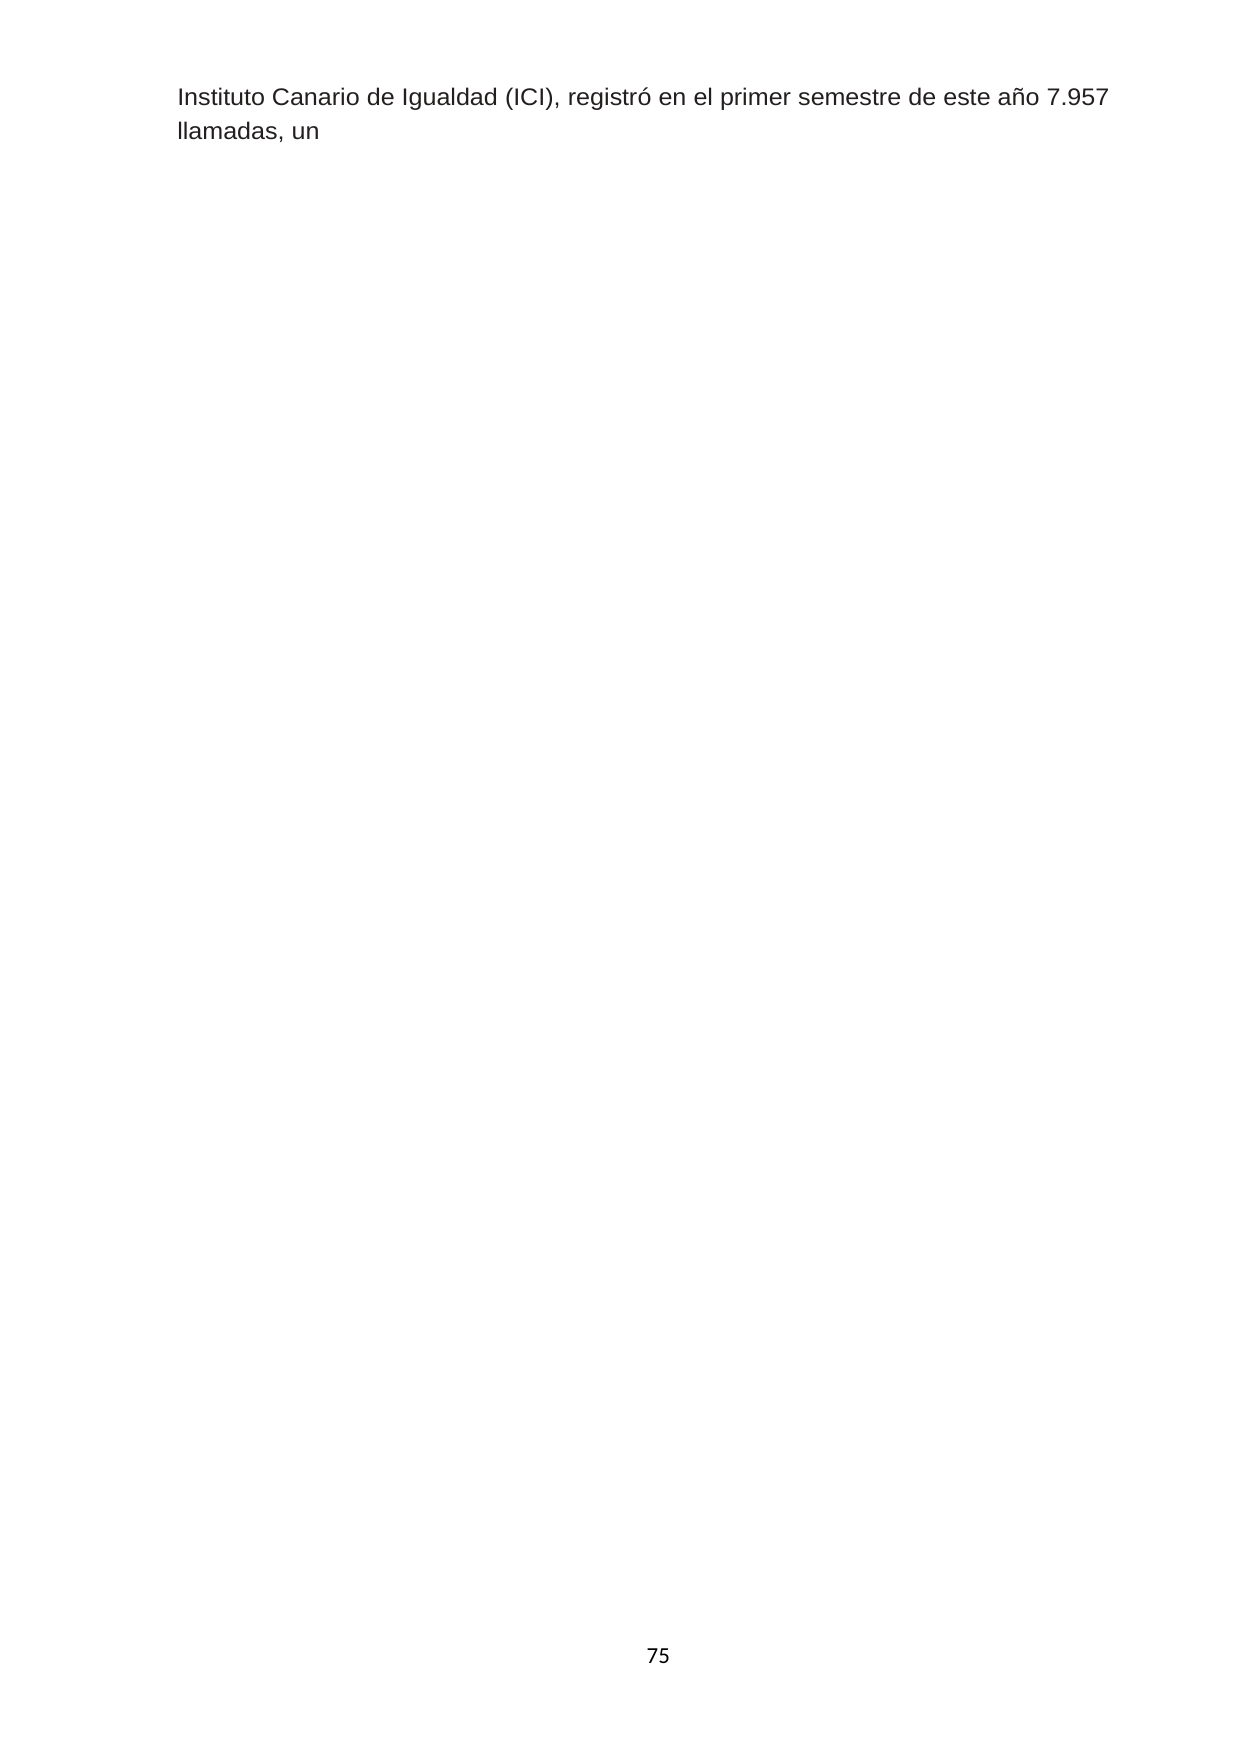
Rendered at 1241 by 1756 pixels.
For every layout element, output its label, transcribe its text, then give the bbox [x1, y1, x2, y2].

text Instituto Canario de Igualdad (ICI), registró en el primer semestre de este año 7.957 llamadas, un [177, 83, 1172, 144]
